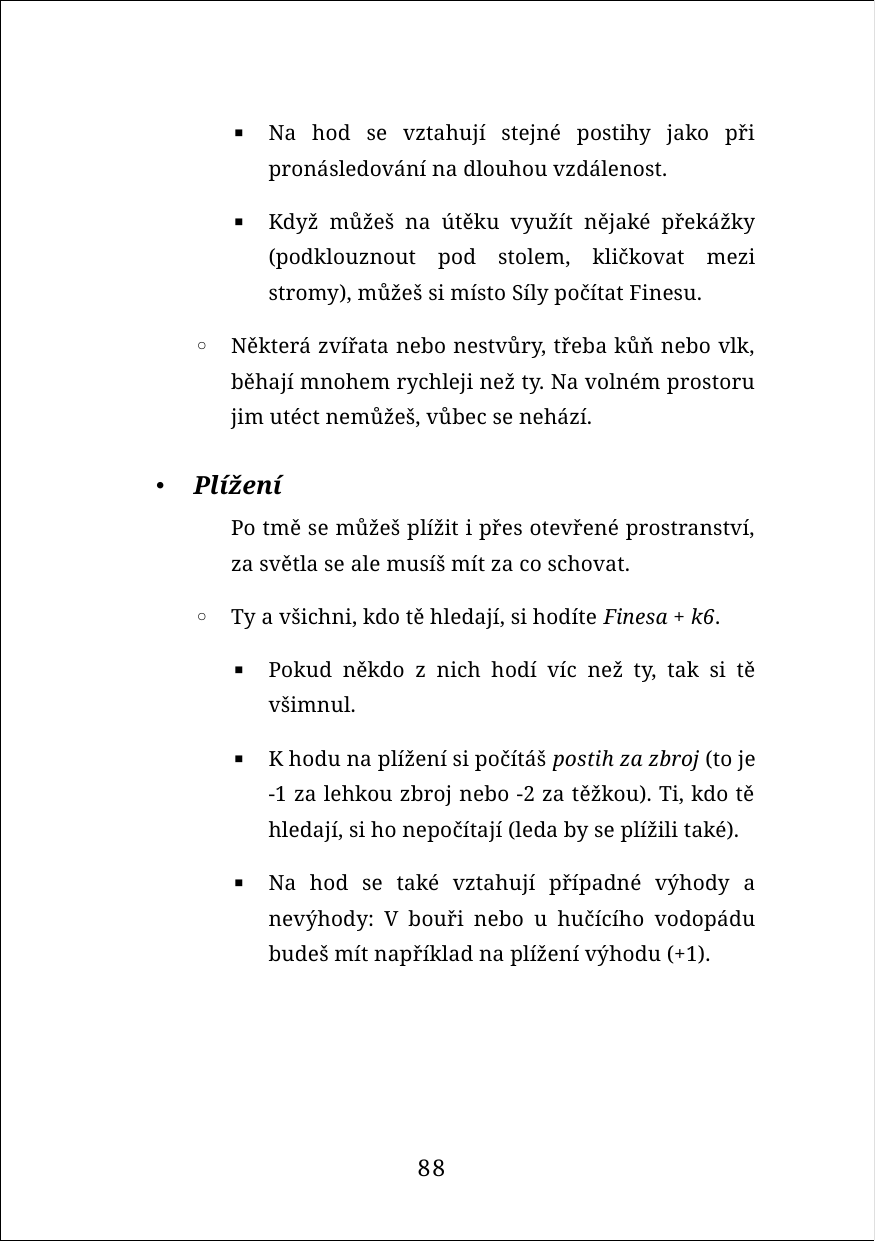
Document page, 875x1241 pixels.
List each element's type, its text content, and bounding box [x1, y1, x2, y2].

list Po tmě se můžeš plížit i přes otevřené prostranství, za světla se ale musíš mít za co schovat. [193, 513, 756, 577]
list Když můžeš na útěku využít nějaké překážky (podklouznout pod stolem, kličkovat mezi stromy), můžeš si místo Síly počítat Finesu. [231, 207, 756, 306]
list Některá zvířata nebo nestvůry, třeba kůň nebo vlk, běhají mnohem rychleji než ty. Na volném prostoru jim utéct nemůžeš, vůbec se nehází. [193, 331, 756, 431]
subtitle Plížení [156, 467, 756, 501]
list Ty a všichni, kdo tě hledají, si hodíte Finesa + k6. [193, 602, 756, 630]
list Pokud někdo z nich hodí víc než ty, tak si tě všimnul. [231, 655, 756, 719]
list K hodu na plížení si počítáš postih za zbroj (to je -1 za lehkou zbroj nebo -2 za těžkou). Ti, kdo tě hledají, si ho nepočítají (leda by se plížili také). [231, 744, 756, 843]
list Na hod se vztahují stejné postihy jako při pronásledování na dlouhou vzdálenost. [231, 118, 756, 182]
list Na hod se také vztahují případné výhody a nevýhody: V bouři nebo u hučícího vodopádu budeš mít například na plížení výhodu (+1). [231, 868, 756, 968]
